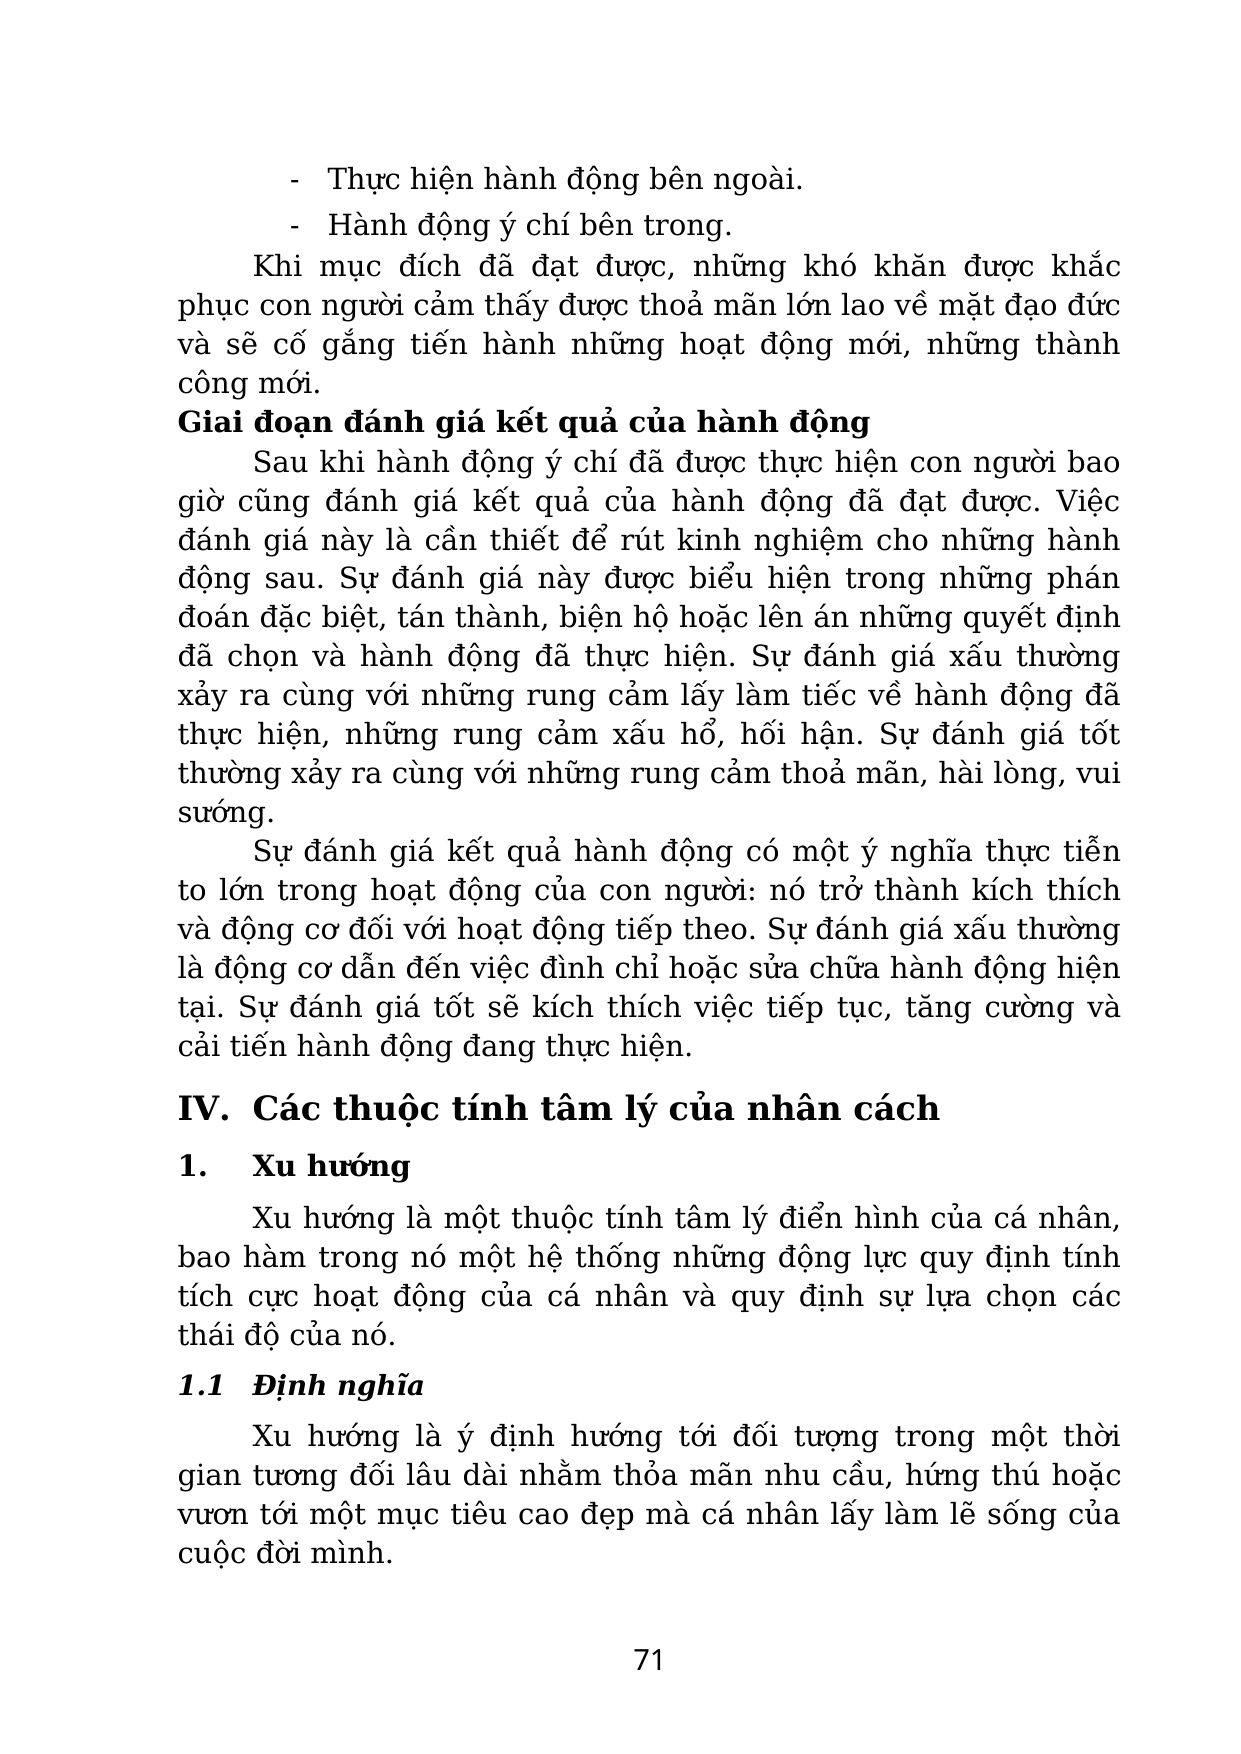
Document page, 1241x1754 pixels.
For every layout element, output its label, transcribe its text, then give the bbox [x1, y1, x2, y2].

subtitle Định nghĩa [177, 1369, 1122, 1402]
text Xu hướng là một thuộc tính tâm lý điển hình của cá nhân, bao hàm trong nó một hệ thống những động lực quy định tính tích cực hoạt động của cá nhân và quy định sự lựa chọn các thái độ của nó. [177, 1201, 1122, 1352]
text Khi mục đích đã đạt được, những khó khăn được khắc phục con người cảm thấy được thoả mãn lớn lao về mặt đạo đức và sẽ cố gắng tiến hành những hoạt động mới, những thành công mới. [177, 250, 1122, 401]
subtitle Xu hướng [177, 1149, 1122, 1183]
list Hành động ý chí bên trong. [290, 204, 1122, 244]
list Thực hiện hành động bên ngoài. [290, 158, 1122, 198]
subtitle Các thuộc tính tâm lý của nhân cách [177, 1089, 1122, 1128]
text Xu hướng là ý định hướng tới đối tượng trong một thời gian tương đối lâu dài nhằm thỏa mãn nhu cầu, hứng thú hoặc vươn tới một mục tiêu cao đẹp mà cá nhân lấy làm lẽ sống của cuộc đời mình. [177, 1419, 1122, 1570]
text Giai đoạn đánh giá kết quả của hành động [177, 406, 1122, 440]
text Sau khi hành động ý chí đã được thực hiện con người bao giờ cũng đánh giá kết quả của hành động đã đạt được. Việc đánh giá này là cần thiết để rút kinh nghiệm cho những hành động sau. Sự đánh giá này được biểu hiện trong những phán đoán đặc biệt, tán thành, biện hộ hoặc lên án những quyết định đã chọn và hành động đã thực hiện. Sự đánh giá xấu thường xảy ra cùng với những rung cảm lấy làm tiếc về hành động đã thực hiện, những rung cảm xấu hổ, hối hận. Sự đánh giá tốt thường xảy ra cùng với những rung cảm thoả mãn, hài lòng, vui sướng. [177, 445, 1122, 829]
text Sự đánh giá kết quả hành động có một ý nghĩa thực tiễn to lớn trong hoạt động của con người: nó trở thành kích thích và động cơ đối với hoạt động tiếp theo. Sự đánh giá xấu thường là động cơ dẫn đến việc đình chỉ hoặc sửa chữa hành động hiện tại. Sự đánh giá tốt sẽ kích thích việc tiếp tục, tăng cường và cải tiến hành động đang thực hiện. [177, 834, 1122, 1063]
